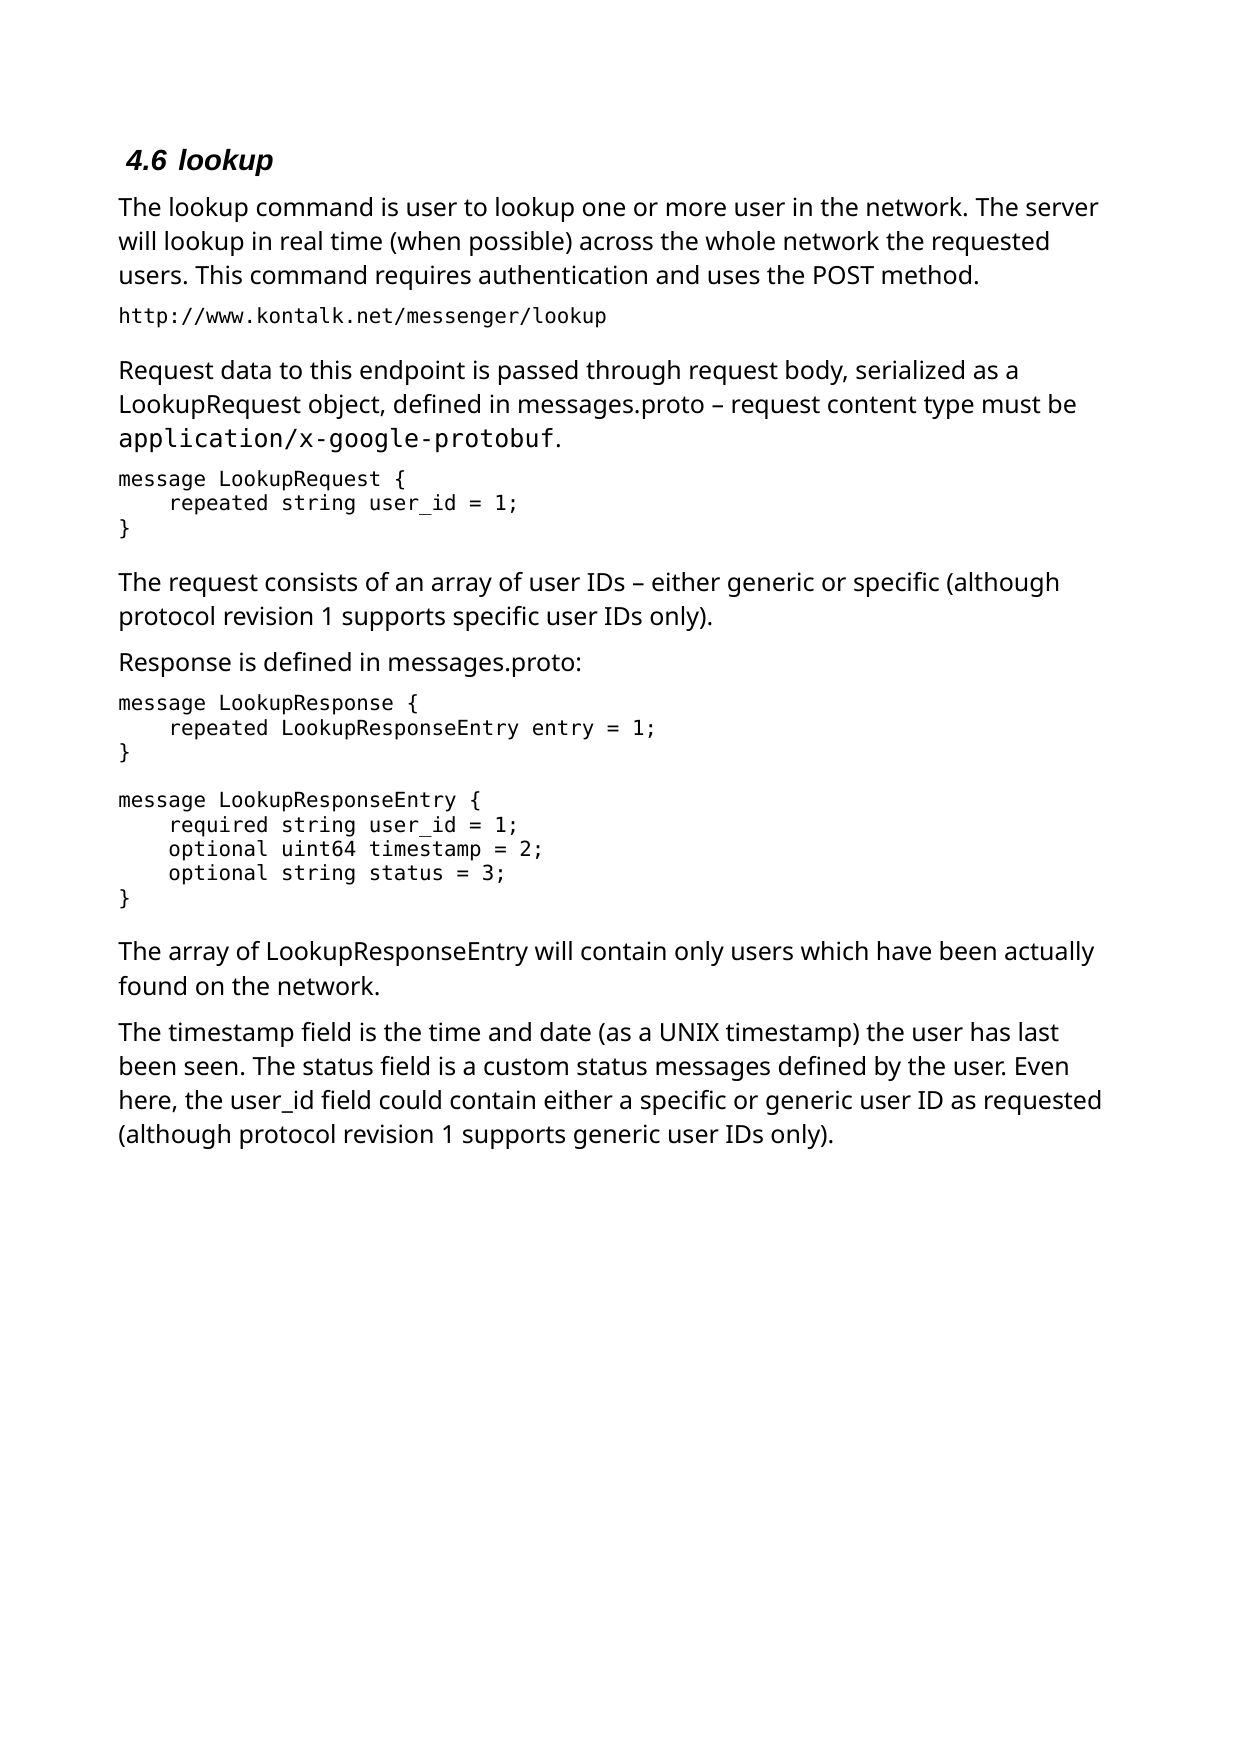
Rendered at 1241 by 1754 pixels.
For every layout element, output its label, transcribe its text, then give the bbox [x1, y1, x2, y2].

text The request consists of an array of user IDs – either generic or specific (although protocol revision 1 supports specific user IDs only). [118, 564, 1122, 632]
text Response is defined in messages.proto: [118, 645, 1122, 679]
text optional string status = 3; [118, 861, 1122, 886]
text } [118, 516, 1122, 540]
text The array of LookupResponseEntry will contain only users which have been actually found on the network. [118, 934, 1122, 1002]
text message LookupRequest { [118, 467, 1122, 491]
text optional uint64 timestamp = 2; [118, 837, 1122, 861]
text } [118, 740, 1122, 764]
text repeated LookupResponseEntry entry = 1; [118, 716, 1122, 740]
text } [118, 886, 1122, 910]
text message LookupResponseEntry { [118, 788, 1122, 813]
text http://www.kontalk.net/messenger/lookup [118, 304, 1122, 328]
text required string user_id = 1; [118, 813, 1122, 837]
text The timestamp field is the time and date (as a UNIX timestamp) the user has last been seen. The status field is a custom status messages defined by the user. Even here, the user_id field could contain either a specific or generic user ID as requested (although protocol revision 1 supports generic user IDs only). [118, 1015, 1122, 1151]
text Request data to this endpoint is passed through request body, serialized as a LookupRequest object, defined in messages.proto – request content type must be application/x-google-protobuf. [118, 352, 1122, 454]
text The lookup command is user to lookup one or more user in the network. The server will lookup in real time (when possible) across the whole network the requested users. This command requires authentication and uses the POST method. [118, 189, 1122, 291]
text message LookupResponse { [118, 691, 1122, 716]
subtitle lookup [118, 143, 1122, 177]
text repeated string user_id = 1; [118, 491, 1122, 516]
